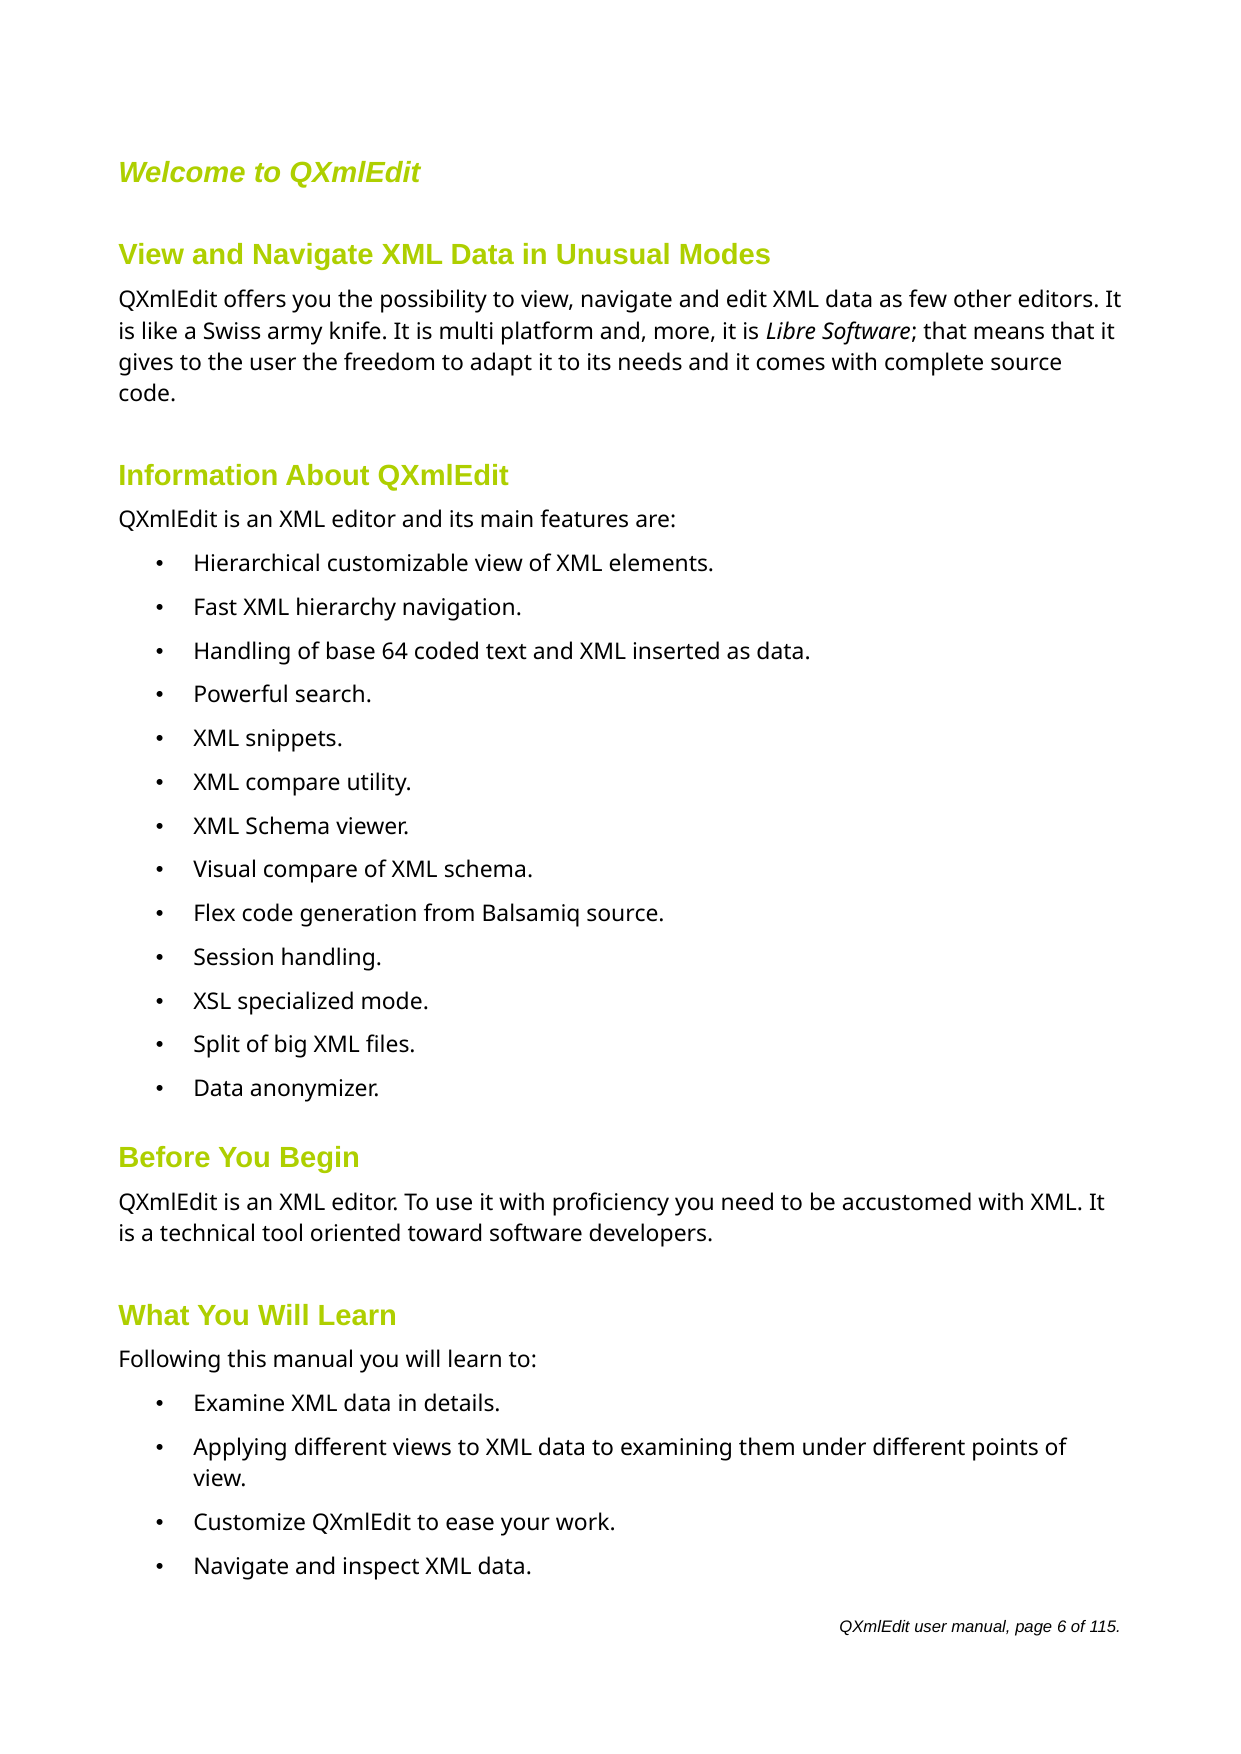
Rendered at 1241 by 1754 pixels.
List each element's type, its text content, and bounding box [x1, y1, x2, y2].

list Split of big XML files. [156, 1028, 1122, 1059]
subtitle Before You Begin [118, 1140, 1122, 1173]
list XML compare utility. [156, 766, 1122, 797]
list Applying different views to XML data to examining them under different points of view. [156, 1431, 1122, 1493]
text Following this manual you will learn to: [118, 1343, 1122, 1375]
list Fast XML hierarchy navigation. [156, 591, 1122, 622]
subtitle Information About QXmlEdit [118, 457, 1122, 491]
text QXmlEdit is an XML editor and its main features are: [118, 503, 1122, 535]
list Customize QXmlEdit to ease your work. [156, 1506, 1122, 1537]
subtitle View and Navigate XML Data in Unusual Modes [118, 237, 1122, 271]
text QXmlEdit is an XML editor. To use it with proficiency you need to be accustomed with XML. It is a technical tool oriented toward software developers. [118, 1186, 1122, 1248]
list Powerful search. [156, 678, 1122, 710]
list XML Schema viewer. [156, 810, 1122, 841]
list Visual compare of XML schema. [156, 853, 1122, 885]
list XML snippets. [156, 722, 1122, 753]
list Navigate and inspect XML data. [156, 1550, 1122, 1581]
text QXmlEdit offers you the possibility to view, navigate and edit XML data as few other editors. It is like a Swiss army knife. It is multi platform and, more, it is Libre Software; that means that it gives to the user the freedom to adapt it to its needs and it comes with complete source code. [118, 283, 1122, 408]
list Hierarchical customizable view of XML elements. [156, 547, 1122, 578]
subtitle What You Will Learn [118, 1297, 1122, 1331]
list XSL specialized mode. [156, 985, 1122, 1016]
list Examine XML data in details. [156, 1387, 1122, 1418]
subtitle Welcome to QXmlEdit [118, 155, 1122, 188]
list Session handling. [156, 941, 1122, 972]
list Flex code generation from Balsamiq source. [156, 897, 1122, 928]
list Handling of base 64 coded text and XML inserted as data. [156, 635, 1122, 666]
list Data anonymizer. [156, 1072, 1122, 1103]
